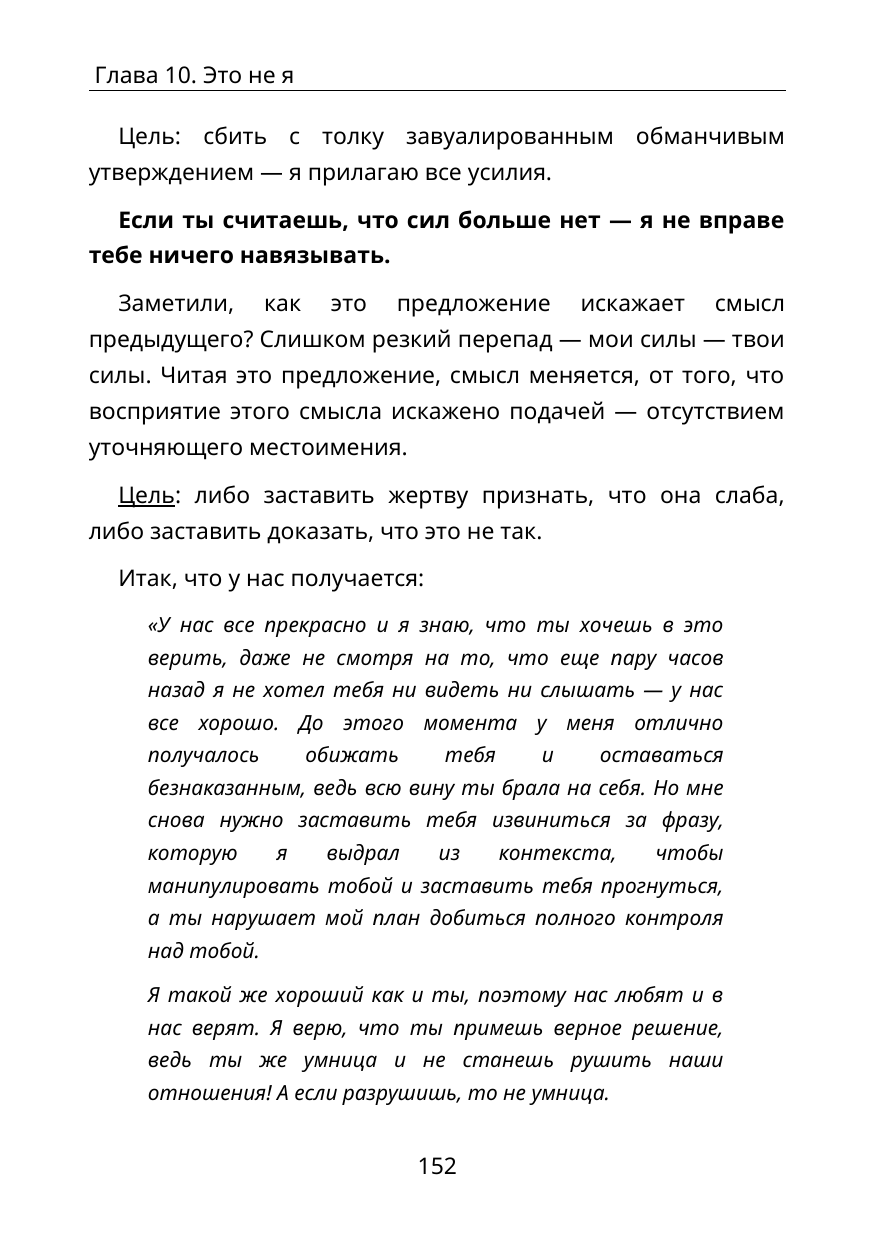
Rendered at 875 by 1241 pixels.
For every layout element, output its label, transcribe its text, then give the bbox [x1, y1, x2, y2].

text «У нас все прекрасно и я знаю, что ты хочешь в это верить, даже не смотря на то, что еще пару часов назад я не хотел тебя ни видеть ни слышать — у нас все хорошо. До этого момента у меня отлично получалось обижать тебя и оставаться безнаказанным, ведь всю вину ты брала на себя. Но мне снова нужно заставить тебя извиниться за фразу, которую я выдрал из контекста, чтобы манипулировать тобой и заставить тебя прогнуться, а ты нарушает мой план добиться полного контроля над тобой. [148, 610, 726, 964]
text Цель: либо заставить жертву признать, что она слаба, либо заставить доказать, что это не так. [88, 479, 786, 546]
text Заметили, как это предложение искажает смысл предыдущего? Слишком резкий перепад — мои силы — твои силы. Читая это предложение, смысл меняется, от того, что восприятие этого смысла искажено подачей — отсутствием уточняющего местоимения. [88, 287, 786, 462]
text Итак, что у нас получается: [88, 562, 786, 593]
text Цель: сбить с толку завуалированным обманчивым утверждением — я прилагаю все усилия. [88, 120, 786, 187]
text Я такой же хороший как и ты, поэтому нас любят и в нас верят. Я верю, что ты примешь верное решение, ведь ты же умница и не станешь рушить наши отношения! А если разрушишь, то не умница. [148, 980, 726, 1107]
text Если ты считаешь, что сил больше нет — я не вправе тебе ничего навязывать. [88, 203, 786, 271]
